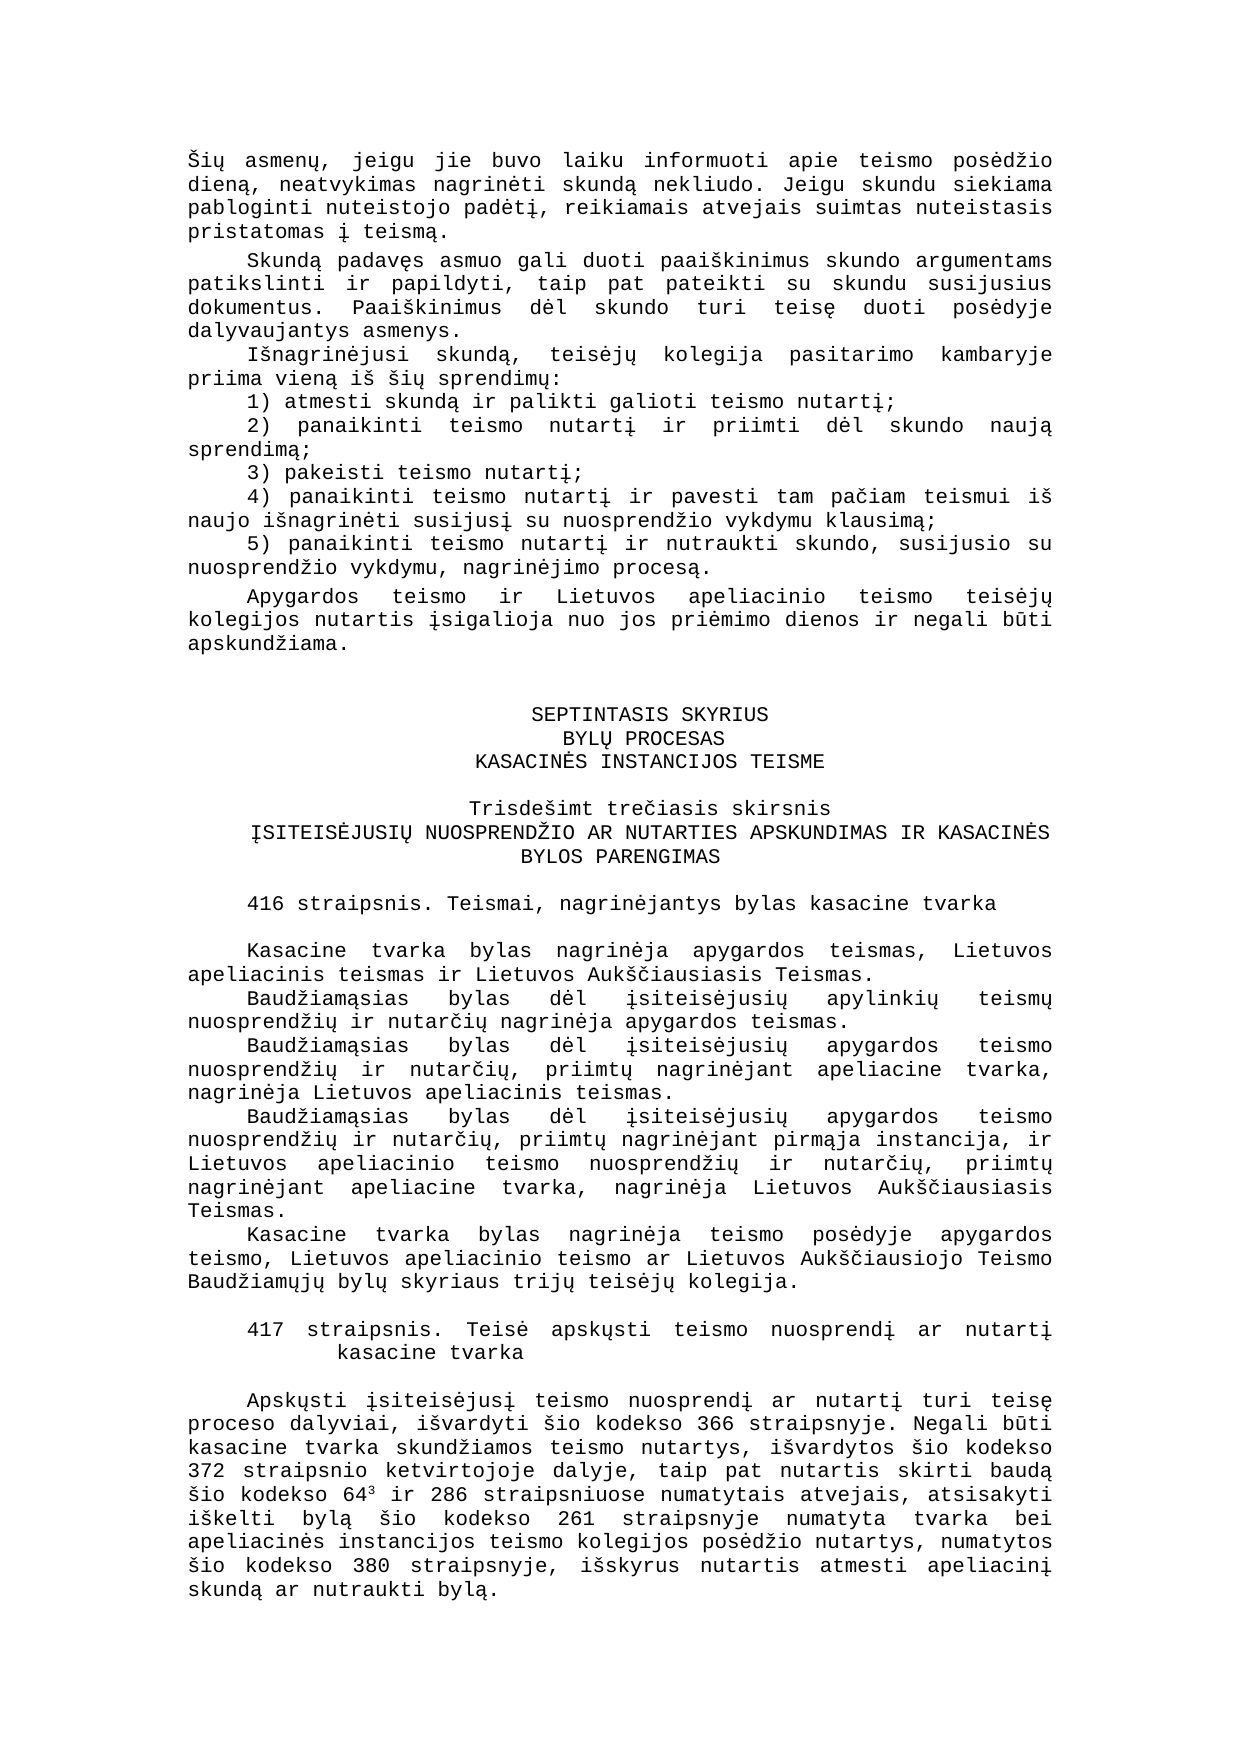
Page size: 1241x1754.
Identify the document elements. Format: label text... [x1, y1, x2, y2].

text ĮSITEISĖJUSIŲ NUOSPRENDŽIO AR NUTARTIES APSKUNDIMAS IR KASACINĖS BYLOS PARENGIMAS [187, 822, 1053, 869]
text 2) panaikinti teismo nutartį ir priimti dėl skundo naują sprendimą; [187, 415, 1053, 462]
text Išnagrinėjusi skundą, teisėjų kolegija pasitarimo kambaryje priima vieną iš šių sprendimų: [187, 344, 1053, 391]
text Baudžiamąsias bylas dėl įsiteisėjusių apygardos teismo nuosprendžių ir nutarčių, priimtų nagrinėjant apeliacine tvarka, nagrinėja Lietuvos apeliacinis teismas. [187, 1035, 1053, 1106]
text Baudžiamąsias bylas dėl įsiteisėjusių apylinkių teismų nuosprendžių ir nutarčių nagrinėja apygardos teismas. [187, 988, 1053, 1035]
text Apygardos teismo ir Lietuvos apeliacinio teismo teisėjų kolegijos nutartis įsigalioja nuo jos priėmimo dienos ir negali būti apskundžiama. [187, 586, 1053, 657]
text Kasacine tvarka bylas nagrinėja teismo posėdyje apygardos teismo, Lietuvos apeliacinio teismo ar Lietuvos Aukščiausiojo Teismo Baudžiamųjų bylų skyriaus trijų teisėjų kolegija. [187, 1224, 1053, 1295]
text Apskųsti įsiteisėjusį teismo nuosprendį ar nutartį turi teisę proceso dalyviai, išvardyti šio kodekso 366 straipsnyje. Negali būti kasacine tvarka skundžiamos teismo nutartys, išvardytos šio kodekso 372 straipsnio ketvirtojoje dalyje, taip pat nutartis skirti baudą šio kodekso 643 ir 286 straipsniuose numatytais atvejais, atsisakyti iškelti bylą šio kodekso 261 straipsnyje numatyta tvarka bei apeliacinės instancijos teismo kolegijos posėdžio nutartys, numatytos šio kodekso 380 straipsnyje, išskyrus nutartis atmesti apeliacinį skundą ar nutraukti bylą. [187, 1389, 1053, 1602]
text Skundą padavęs asmuo gali duoti paaiškinimus skundo argumentams patikslinti ir papildyti, taip pat pateikti su skundu susijusius dokumentus. Paaiškinimus dėl skundo turi teisę duoti posėdyje dalyvaujantys asmenys. [187, 249, 1053, 344]
text 1) atmesti skundą ir palikti galioti teismo nutartį; [212, 391, 1053, 415]
text 417 straipsnis. Teisė apskųsti teismo nuosprendį ar nutartį kasacine tvarka [247, 1319, 1053, 1366]
text 4) panaikinti teismo nutartį ir pavesti tam pačiam teismui iš naujo išnagrinėti susijusį su nuosprendžio vykdymu klausimą; [187, 486, 1053, 533]
text Šių asmenų, jeigu jie buvo laiku informuoti apie teismo posėdžio dieną, neatvykimas nagrinėti skundą nekliudo. Jeigu skundu siekiama pabloginti nuteistojo padėtį, reikiamais atvejais suimtas nuteistasis pristatomas į teismą. [187, 150, 1053, 244]
text 416 straipsnis. Teismai, nagrinėjantys bylas kasacine tvarka [187, 893, 1053, 917]
text Trisdešimt trečiasis skirsnis [187, 798, 1053, 822]
text Baudžiamąsias bylas dėl įsiteisėjusių apygardos teismo nuosprendžių ir nutarčių, priimtų nagrinėjant pirmąja instancija, ir Lietuvos apeliacinio teismo nuosprendžių ir nutarčių, priimtų nagrinėjant apeliacine tvarka, nagrinėja Lietuvos Aukščiausiasis Teismas. [187, 1106, 1053, 1224]
text SEPTINTASIS SKYRIUS [187, 704, 1053, 727]
text 3) pakeisti teismo nutartį; [210, 462, 1053, 486]
text KASACINĖS INSTANCIJOS TEISME [187, 751, 1053, 775]
text Kasacine tvarka bylas nagrinėja apygardos teismas, Lietuvos apeliacinis teismas ir Lietuvos Aukščiausiasis Teismas. [187, 940, 1053, 988]
text 5) panaikinti teismo nutartį ir nutraukti skundo, susijusio su nuosprendžio vykdymu, nagrinėjimo procesą. [187, 533, 1053, 581]
text BYLŲ PROCESAS [187, 727, 1053, 751]
